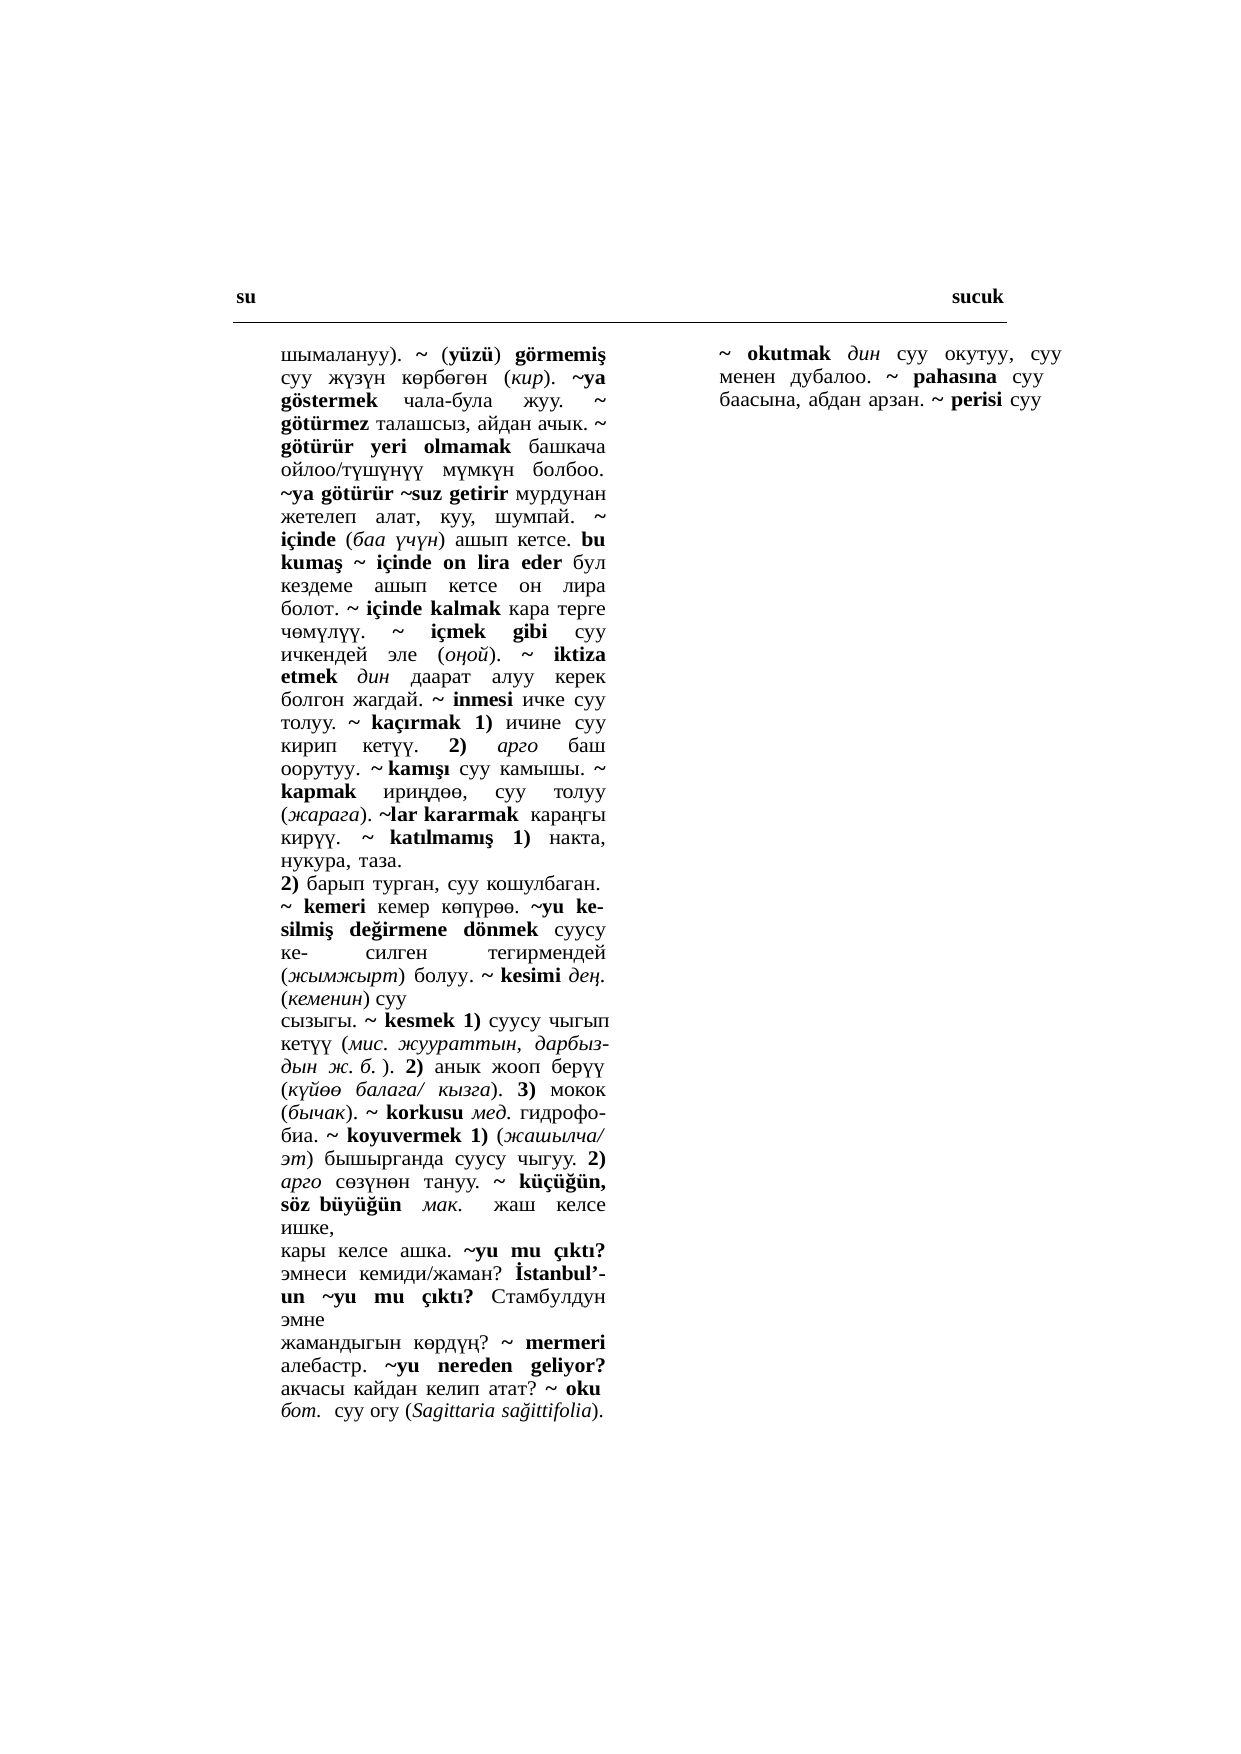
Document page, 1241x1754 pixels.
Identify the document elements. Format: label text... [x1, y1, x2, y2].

text бот. суу огу (Sagittaria sağittifolia). [281, 1399, 606, 1422]
text баасына, абдан арзан. ~ perisi суу [719, 388, 1062, 411]
text эт) бышырганда суусу чыгуу. 2) арго сөзүнөн тануу. ~ küçüğün, söz büyüğün мак. жаш келсе ишке, [281, 1147, 606, 1239]
text шымалануу). ~ (yüzü) görmemiş суу жүзүн көрбөгөн (кир). ~ya göstermek чала-була жуу. ~ götürmez талашсыз, айдан ачык. ~ götürür yeri olmamak башкача ойлоо/түшүнүү мүмкүн болбоо. [281, 342, 606, 481]
text su sucuk [236, 284, 1065, 308]
text ~ okutmak дин суу окутуу, суу менен дубалоо. ~ pahasına суу [719, 342, 1062, 388]
text ~ya götürür ~suz getirir мурдунан жетелеп алат, куу, шумпай. ~ içinde (баа үчүн) ашып кетсе. bu kumaş ~ içinde on lira eder бул кездеме ашып кетсе он лира болот. ~ içinde kalmak кара терге чөмүлүү. ~ içmek gibi суу ичкендей эле (оңой). ~ iktiza etmek дин даарат алуу керек болгон жагдай. ~ inmesi ичке суу толуу. ~ kaçırmak 1) ичине суу кирип кетүү. 2) арго баш оорутуу. ~ kamışı суу камышы. ~ kapmak ириңдөө, суу толуу (жарага). ~lar kararmak караңгы кирүү. ~ katılmamış 1) накта, нукура, таза. [281, 481, 606, 872]
text жамандыгын көрдүң? ~ mermeri алебастр. ~yu nereden geliyor? акчасы кайдан келип атат? ~ oku [281, 1331, 606, 1399]
text (күйөө балага/ кызга). 3) мокок (бычак). ~ korkusu мед. гидрофо- биа. ~ koyuvermek 1) (жашылча/ [281, 1078, 606, 1147]
text ~ kemeri кемер көпүрөө. ~yu ke- [281, 895, 606, 918]
text silmiş değirmene dönmek суусу ке- силген тегирмендей (жымжырт) болуу. ~ kesimi дең. (кеменин) суу [281, 918, 606, 1009]
text кары келсе ашка. ~yu mu çıktı? эмнеси кемиди/жаман? İstanbul’- un ~yu mu çıktı? Стамбулдун эмне [281, 1239, 606, 1331]
text 2) барып турган, суу кошулбаган. [281, 872, 606, 895]
text сызыгы. ~ kesmek 1) суусу чыгып кетүү (мис. жуураттын, дарбыз- дын ж. б. ). 2) анык жооп берүү [281, 1009, 609, 1078]
